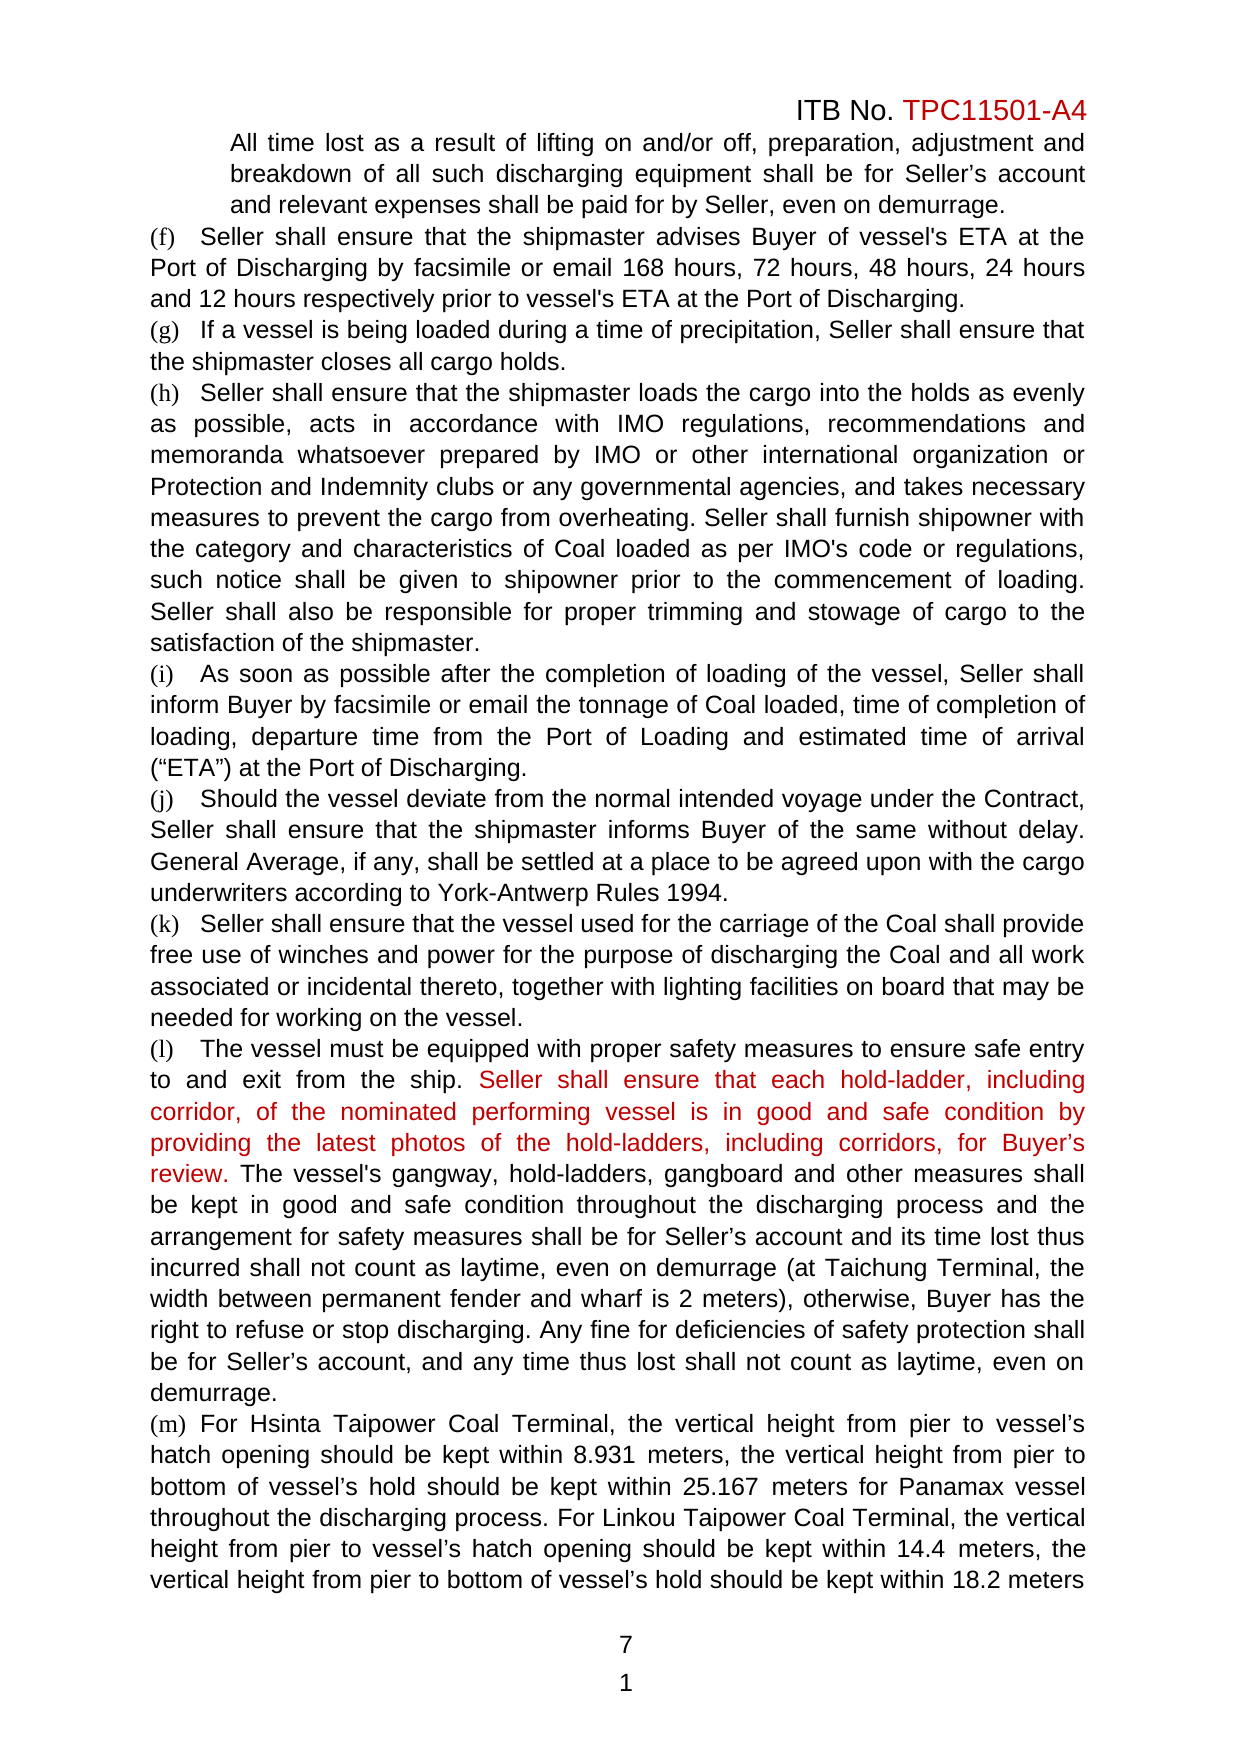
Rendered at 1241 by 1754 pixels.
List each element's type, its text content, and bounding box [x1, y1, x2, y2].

list If a vessel is being loaded during a time of precipitation, Seller shall ensure that the shipmaster closes all cargo holds. [150, 314, 1087, 376]
list For Hsinta Taipower Coal Terminal, the vertical height from pier to vessel’s hatch opening should be kept within 8.931 meters, the vertical height from pier to bottom of vessel’s hold should be kept within 25.167 meters for Panamax vessel throughout the discharging process. For Linkou Taipower Coal Terminal, the vertical height from pier to vessel’s hatch opening should be kept within 14.4 meters, the vertical height from pier to bottom of vessel’s hold should be kept within 18.2 meters [150, 1407, 1087, 1595]
list The vessel must be equipped with proper safety measures to ensure safe entry to and exit from the ship. Seller shall ensure that each hold-ladder, including corridor, of the nominated performing vessel is in good and safe condition by providing the latest photos of the hold-ladders, including corridors, for Buyer’s review. The vessel's gangway, hold-ladders, gangboard and other measures shall be kept in good and safe condition throughout the discharging process and the arrangement for safety measures shall be for Seller’s account and its time lost thus incurred shall not count as laytime, even on demurrage (at Taichung Terminal, the width between permanent fender and wharf is 2 meters), otherwise, Buyer has the right to refuse or stop discharging. Any fine for deficiencies of safety protection shall be for Seller’s account, and any time thus lost shall not count as laytime, even on demurrage. [150, 1032, 1087, 1407]
list Seller shall ensure that the vessel used for the carriage of the Coal shall provide free use of winches and power for the purpose of discharging the Coal and all work associated or incidental thereto, together with lighting facilities on board that may be needed for working on the vessel. [150, 907, 1087, 1032]
text All time lost as a result of lifting on and/or off, preparation, adjustment and breakdown of all such discharging equipment shall be for Seller’s account and relevant expenses shall be paid for by Seller, even on demurrage. [230, 126, 1087, 220]
list Seller shall ensure that the shipmaster advises Buyer of vessel's ETA at the Port of Discharging by facsimile or email 168 hours, 72 hours, 48 hours, 24 hours and 12 hours respectively prior to vessel's ETA at the Port of Discharging. [150, 220, 1087, 314]
list Seller shall ensure that the shipmaster loads the cargo into the holds as evenly as possible, acts in accordance with IMO regulations, recommendations and memoranda whatsoever prepared by IMO or other international organization or Protection and Indemnity clubs or any governmental agencies, and takes necessary measures to prevent the cargo from overheating. Seller shall furnish shipowner with the category and characteristics of Coal loaded as per IMO's code or regulations, such notice shall be given to shipowner prior to the commencement of loading. Seller shall also be responsible for proper trimming and stowage of cargo to the satisfaction of the shipmaster. [150, 376, 1087, 657]
list As soon as possible after the completion of loading of the vessel, Seller shall inform Buyer by facsimile or email the tonnage of Coal loaded, time of completion of loading, departure time from the Port of Loading and estimated time of arrival (“ETA”) at the Port of Discharging. [150, 657, 1087, 782]
list Should the vessel deviate from the normal intended voyage under the Contract, Seller shall ensure that the shipmaster informs Buyer of the same without delay. General Average, if any, shall be settled at a place to be agreed upon with the cargo underwriters according to York-Antwerp Rules 1994. [150, 782, 1087, 907]
